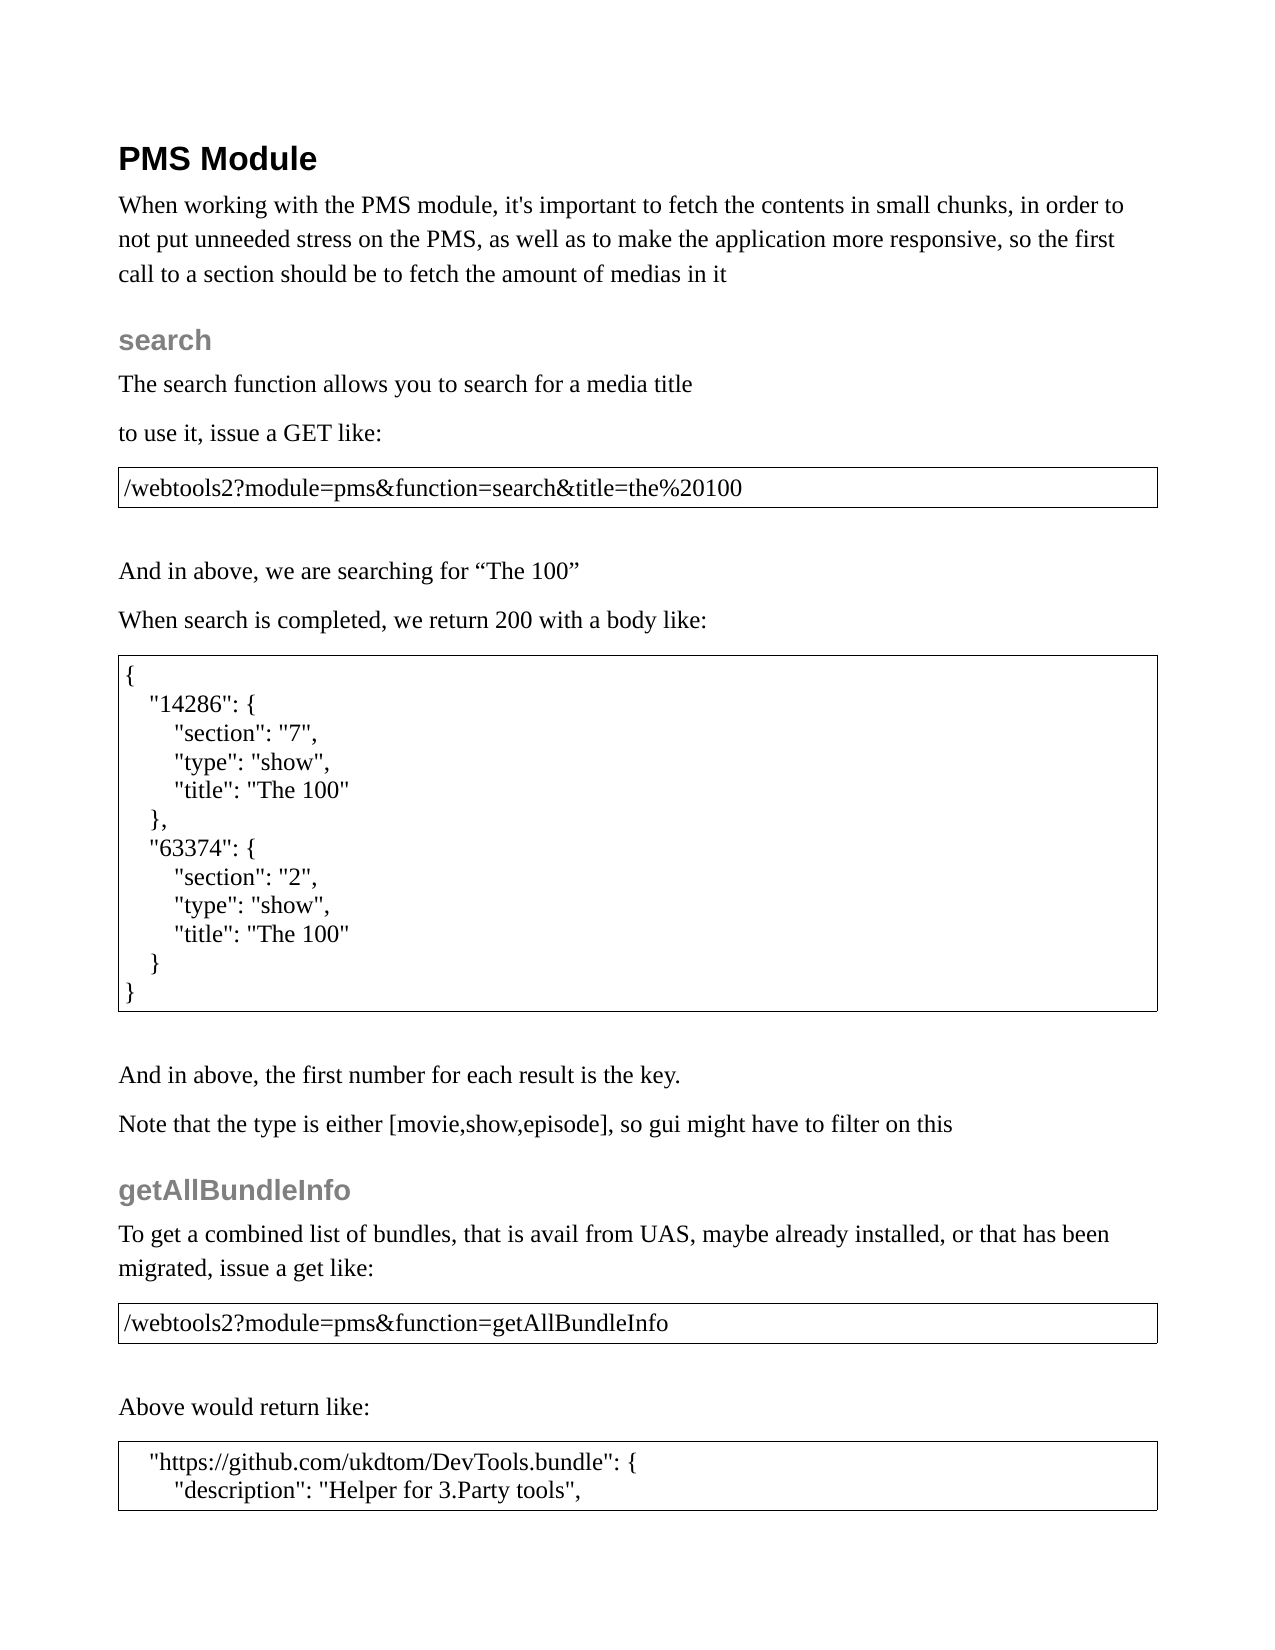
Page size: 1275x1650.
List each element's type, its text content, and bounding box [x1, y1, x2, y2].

text Above would return like: [118, 1392, 1157, 1421]
text When working with the PMS module, it's important to fetch the contents in small chunks, in order to not put unneeded stress on the PMS, as well as to make the application more responsive, so the first call to a section should be to fetch the amount of medias in it [118, 190, 1157, 288]
text When search is completed, we return 200 with a body like: [118, 605, 1157, 634]
subtitle PMS Module [118, 139, 1157, 178]
subtitle getAllBundleInfo [118, 1173, 1157, 1206]
text Note that the type is either [movie,show,episode], so gui might have to filter on this [118, 1109, 1157, 1138]
subtitle search [118, 323, 1157, 356]
table_header /webtools2?module=pms&function=search&title=the%20100 [119, 468, 1157, 507]
text The search function allows you to search for a media title [118, 369, 1157, 397]
text And in above, the first number for each result is the key. [118, 1060, 1157, 1089]
text And in above, we are searching for “The 100” [118, 556, 1157, 585]
table_header { "14286": { "section": "7", "type": "show", "title": "The 100" }, "63374": { "section": "2", "type": "show", "title": "The 100" } } [119, 656, 1157, 1011]
table_header /webtools2?module=pms&function=getAllBundleInfo [119, 1304, 1157, 1343]
text to use it, issue a GET like: [118, 418, 1157, 447]
table_header "https://github.com/ukdtom/DevTools.bundle": { "description": "Helper for 3.Party tools", [119, 1442, 1157, 1510]
text To get a combined list of bundles, that is avail from UAS, maybe already installed, or that has been migrated, issue a get like: [118, 1219, 1157, 1282]
